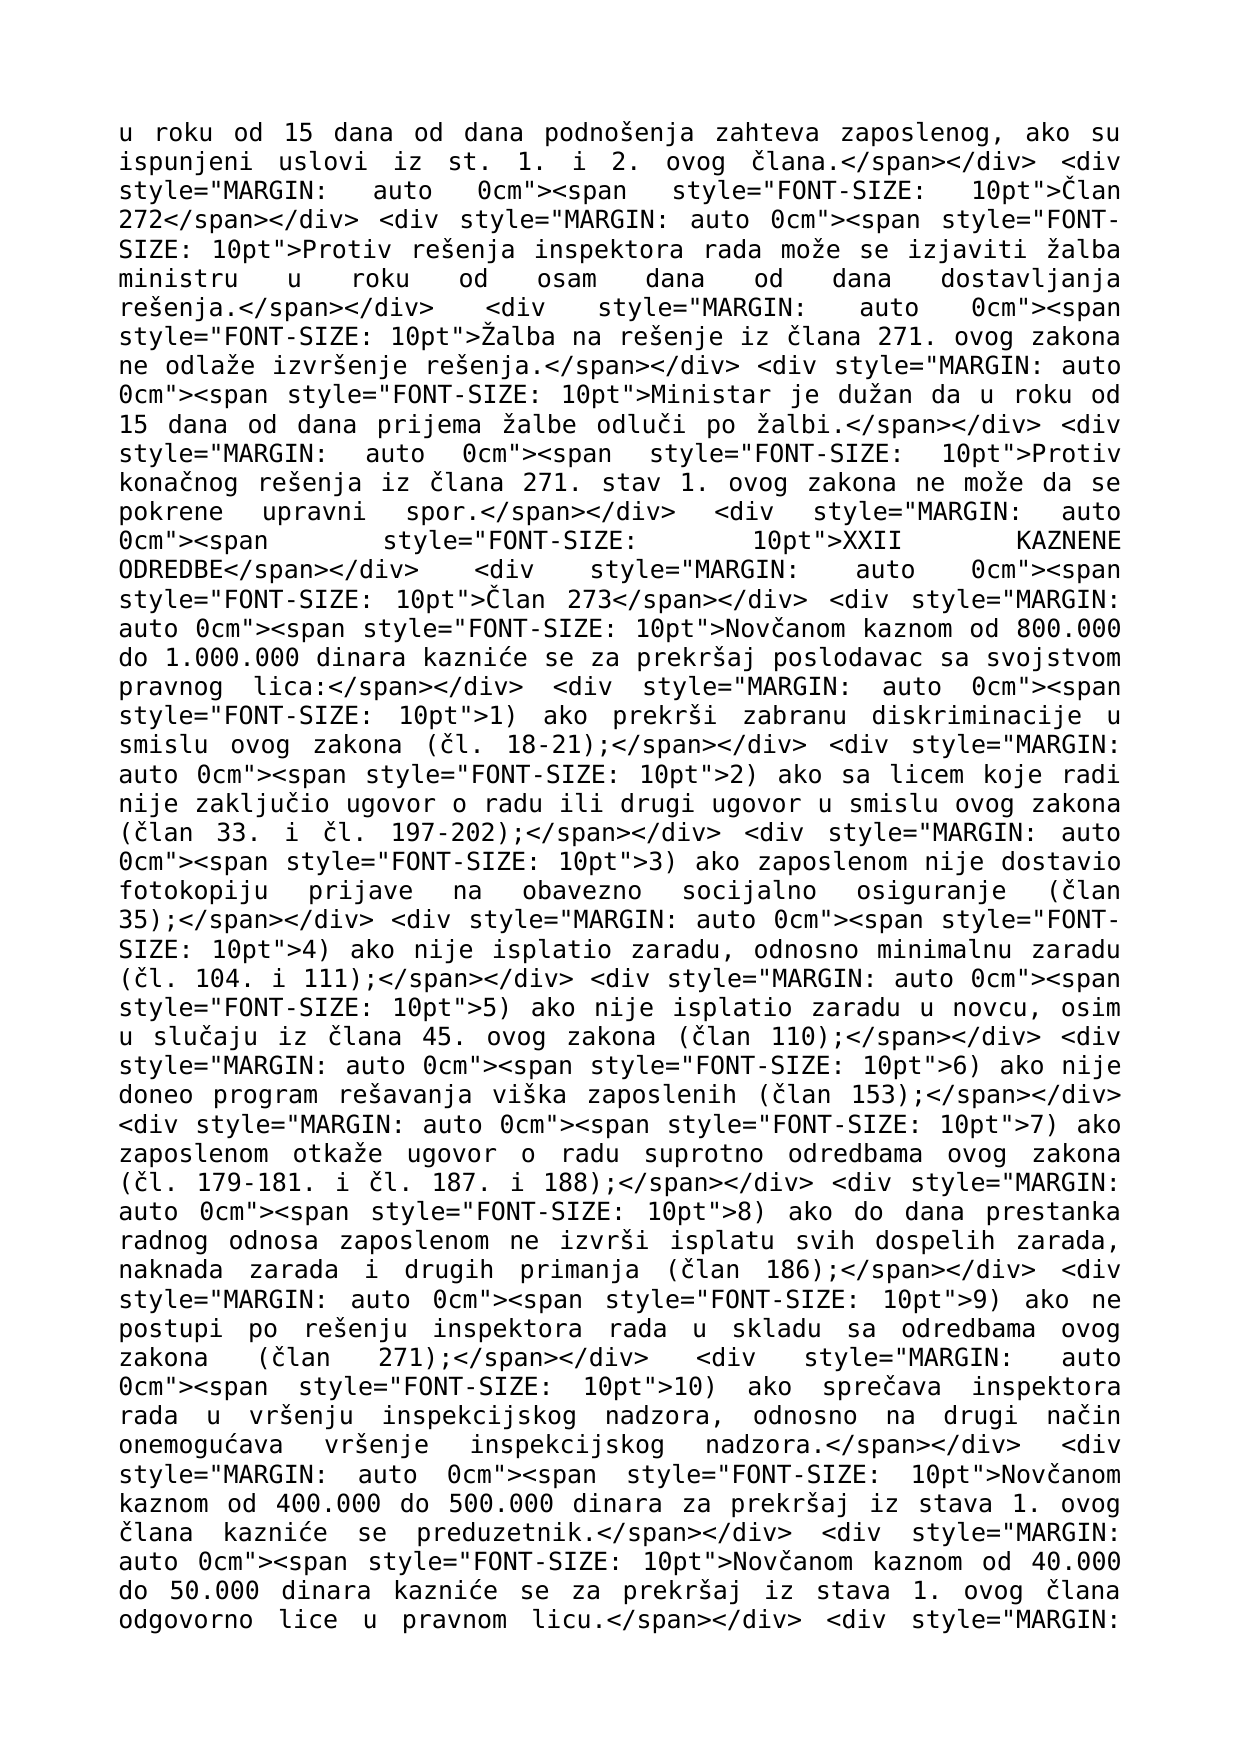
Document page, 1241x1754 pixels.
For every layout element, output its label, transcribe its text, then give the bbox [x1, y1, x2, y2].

text u roku od 15 dana od dana podnošenja zahteva zaposlenog, ako su ispunjeni uslovi iz st. 1. i 2. ovog člana.</span></div> <div style="MARGIN: auto 0cm"><span style="FONT-SIZE: 10pt">Član 272</span></div> <div style="MARGIN: auto 0cm"><span style="FONT-SIZE: 10pt">Protiv rešenja inspektora rada može se izjaviti žalba ministru u roku od osam dana od dana dostavljanja rešenja.</span></div> <div style="MARGIN: auto 0cm"><span style="FONT-SIZE: 10pt">Žalba na rešenje iz člana 271. ovog zakona ne odlaže izvršenje rešenja.</span></div> <div style="MARGIN: auto 0cm"><span style="FONT-SIZE: 10pt">Ministar je dužan da u roku od 15 dana od dana prijema žalbe odluči po žalbi.</span></div> <div style="MARGIN: auto 0cm"><span style="FONT-SIZE: 10pt">Protiv konačnog rešenja iz člana 271. stav 1. ovog zakona ne može da se pokrene upravni spor.</span></div> <div style="MARGIN: auto 0cm"><span style="FONT-SIZE: 10pt">XXII KAZNENE ODREDBE</span></div> <div style="MARGIN: auto 0cm"><span style="FONT-SIZE: 10pt">Član 273</span></div> <div style="MARGIN: auto 0cm"><span style="FONT-SIZE: 10pt">Novčanom kaznom od 800.000 do 1.000.000 dinara kazniće se za prekršaj poslodavac sa svojstvom pravnog lica:</span></div> <div style="MARGIN: auto 0cm"><span style="FONT-SIZE: 10pt">1) ako prekrši zabranu diskriminacije u smislu ovog zakona (čl. 18-21);</span></div> <div style="MARGIN: auto 0cm"><span style="FONT-SIZE: 10pt">2) ako sa licem koje radi nije zaključio ugovor o radu ili drugi ugovor u smislu ovog zakona (član 33. i čl. 197-202);</span></div> <div style="MARGIN: auto 0cm"><span style="FONT-SIZE: 10pt">3) ako zaposlenom nije dostavio fotokopiju prijave na obavezno socijalno osiguranje (član 35);</span></div> <div style="MARGIN: auto 0cm"><span style="FONT-SIZE: 10pt">4) ako nije isplatio zaradu, odnosno minimalnu zaradu (čl. 104. i 111);</span></div> <div style="MARGIN: auto 0cm"><span style="FONT-SIZE: 10pt">5) ako nije isplatio zaradu u novcu, osim u slučaju iz člana 45. ovog zakona (član 110);</span></div> <div style="MARGIN: auto 0cm"><span style="FONT-SIZE: 10pt">6) ako nije doneo program rešavanja viška zaposlenih (član 153);</span></div> <div style="MARGIN: auto 0cm"><span style="FONT-SIZE: 10pt">7) ako zaposlenom otkaže ugovor o radu suprotno odredbama ovog zakona (čl. 179-181. i čl. 187. i 188);</span></div> <div style="MARGIN: auto 0cm"><span style="FONT-SIZE: 10pt">8) ako do dana prestanka radnog odnosa zaposlenom ne izvrši isplatu svih dospelih zarada, naknada zarada i drugih primanja (član 186);</span></div> <div style="MARGIN: auto 0cm"><span style="FONT-SIZE: 10pt">9) ako ne postupi po rešenju inspektora rada u skladu sa odredbama ovog zakona (član 271);</span></div> <div style="MARGIN: auto 0cm"><span style="FONT-SIZE: 10pt">10) ako sprečava inspektora rada u vršenju inspekcijskog nadzora, odnosno na drugi način onemogućava vršenje inspekcijskog nadzora.</span></div> <div style="MARGIN: auto 0cm"><span style="FONT-SIZE: 10pt">Novčanom kaznom od 400.000 do 500.000 dinara za prekršaj iz stava 1. ovog člana kazniće se preduzetnik.</span></div> <div style="MARGIN: auto 0cm"><span style="FONT-SIZE: 10pt">Novčanom kaznom od 40.000 do 50.000 dinara kazniće se za prekršaj iz stava 1. ovog člana odgovorno lice u pravnom licu.</span></div> <div style="MARGIN: [118, 118, 1122, 1635]
